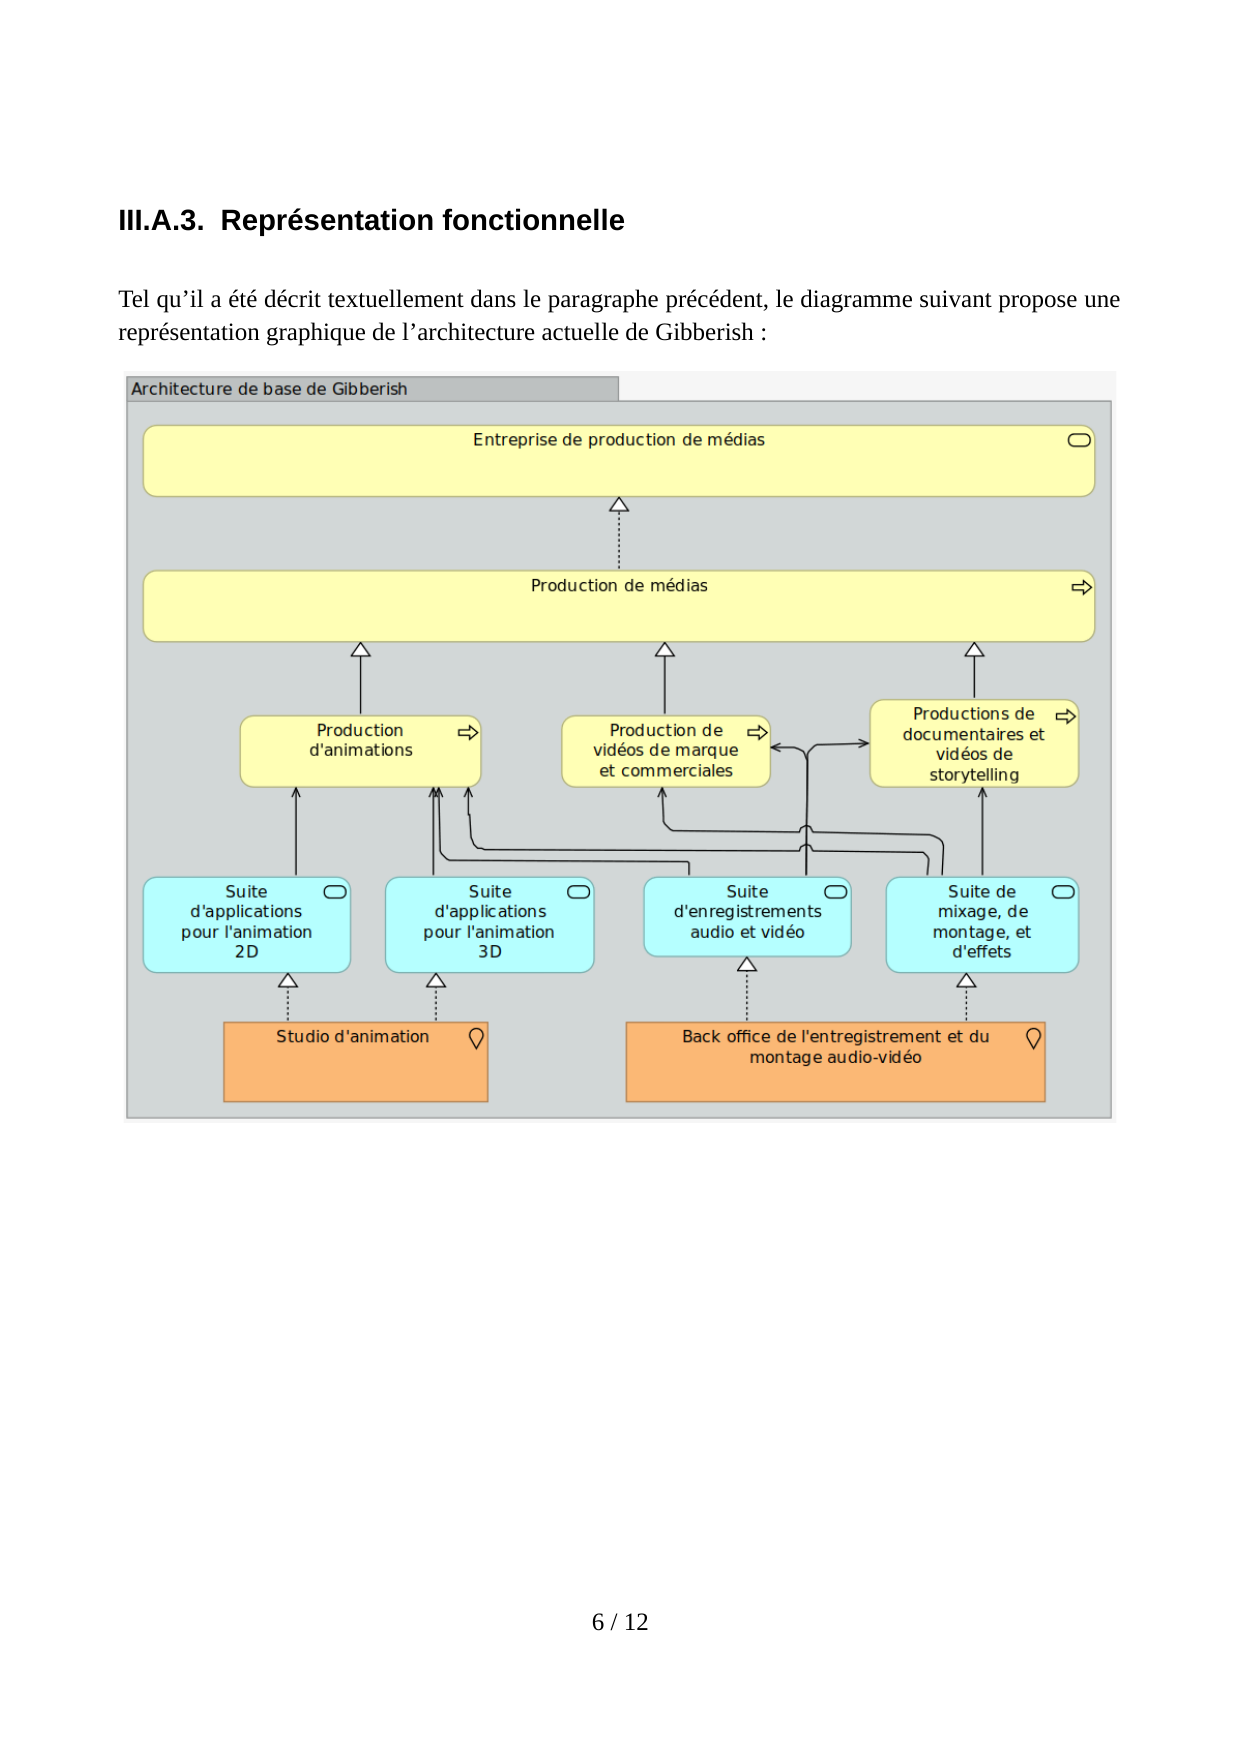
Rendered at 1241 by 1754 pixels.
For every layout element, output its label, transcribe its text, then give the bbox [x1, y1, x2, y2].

picture [123, 371, 1117, 1123]
text Tel qu’il a été décrit textuellement dans le paragraphe précédent, le diagramme suivant propose une représentation graphique de l’architecture actuelle de Gibberish : [118, 284, 1122, 346]
subtitle Représentation fonctionnelle [118, 203, 1122, 237]
